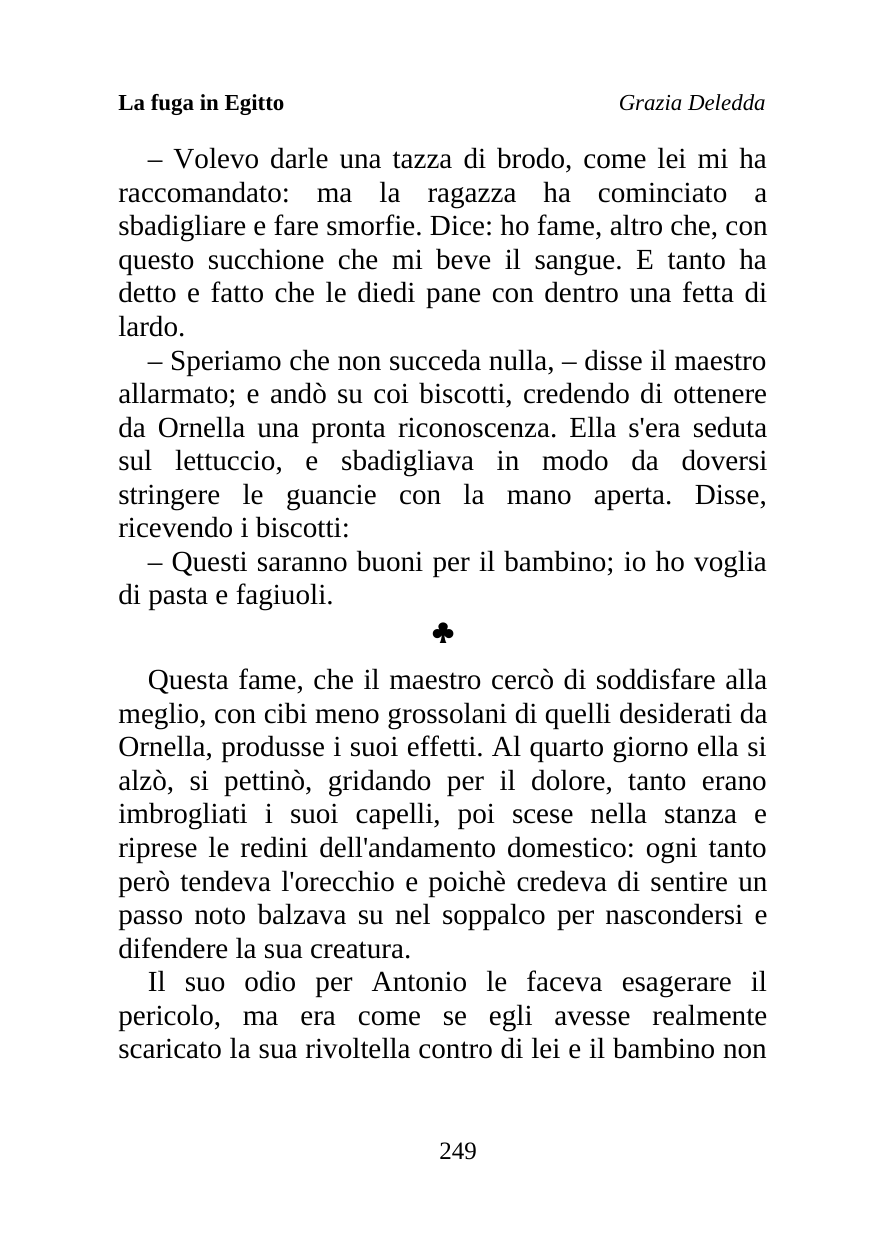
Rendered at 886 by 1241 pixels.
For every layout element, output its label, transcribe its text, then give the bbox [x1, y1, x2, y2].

text Questa fame, che il maestro cercò di soddisfare alla meglio, con cibi meno grossolani di quelli desiderati da Ornella, produsse i suoi effetti. Al quarto giorno ella si alzò, si pettinò, gridando per il dolore, tanto erano imbrogliati i suoi capelli, poi scese nella stanza e riprese le redini dell'andamento domestico: ogni tanto però tendeva l'orecchio e poichè credeva di sentire un passo noto balzava su nel soppalco per nascondersi e difendere la sua creatura. [118, 662, 768, 964]
text Il suo odio per Antonio le faceva esagerare il pericolo, ma era come se egli avesse realmente scaricato la sua rivoltella contro di lei e il bambino non [118, 964, 768, 1065]
text  [118, 623, 768, 650]
text – Speriamo che non succeda nulla, – disse il maestro allarmato; e andò su coi biscotti, credendo di ottenere da Ornella una pronta riconoscenza. Ella s'era seduta sul lettuccio, e sbadigliava in modo da doversi stringere le guancie con la mano aperta. Disse, ricevendo i biscotti: [118, 343, 768, 544]
text – Volevo darle una tazza di brodo, come lei mi ha raccomandato: ma la ragazza ha cominciato a sbadigliare e fare smorfie. Dice: ho fame, altro che, con questo succhione che mi beve il sangue. E tanto ha detto e fatto che le diedi pane con dentro una fetta di lardo. [118, 141, 768, 343]
text – Questi saranno buoni per il bambino; io ho voglia di pasta e fagiuoli. [118, 544, 768, 611]
